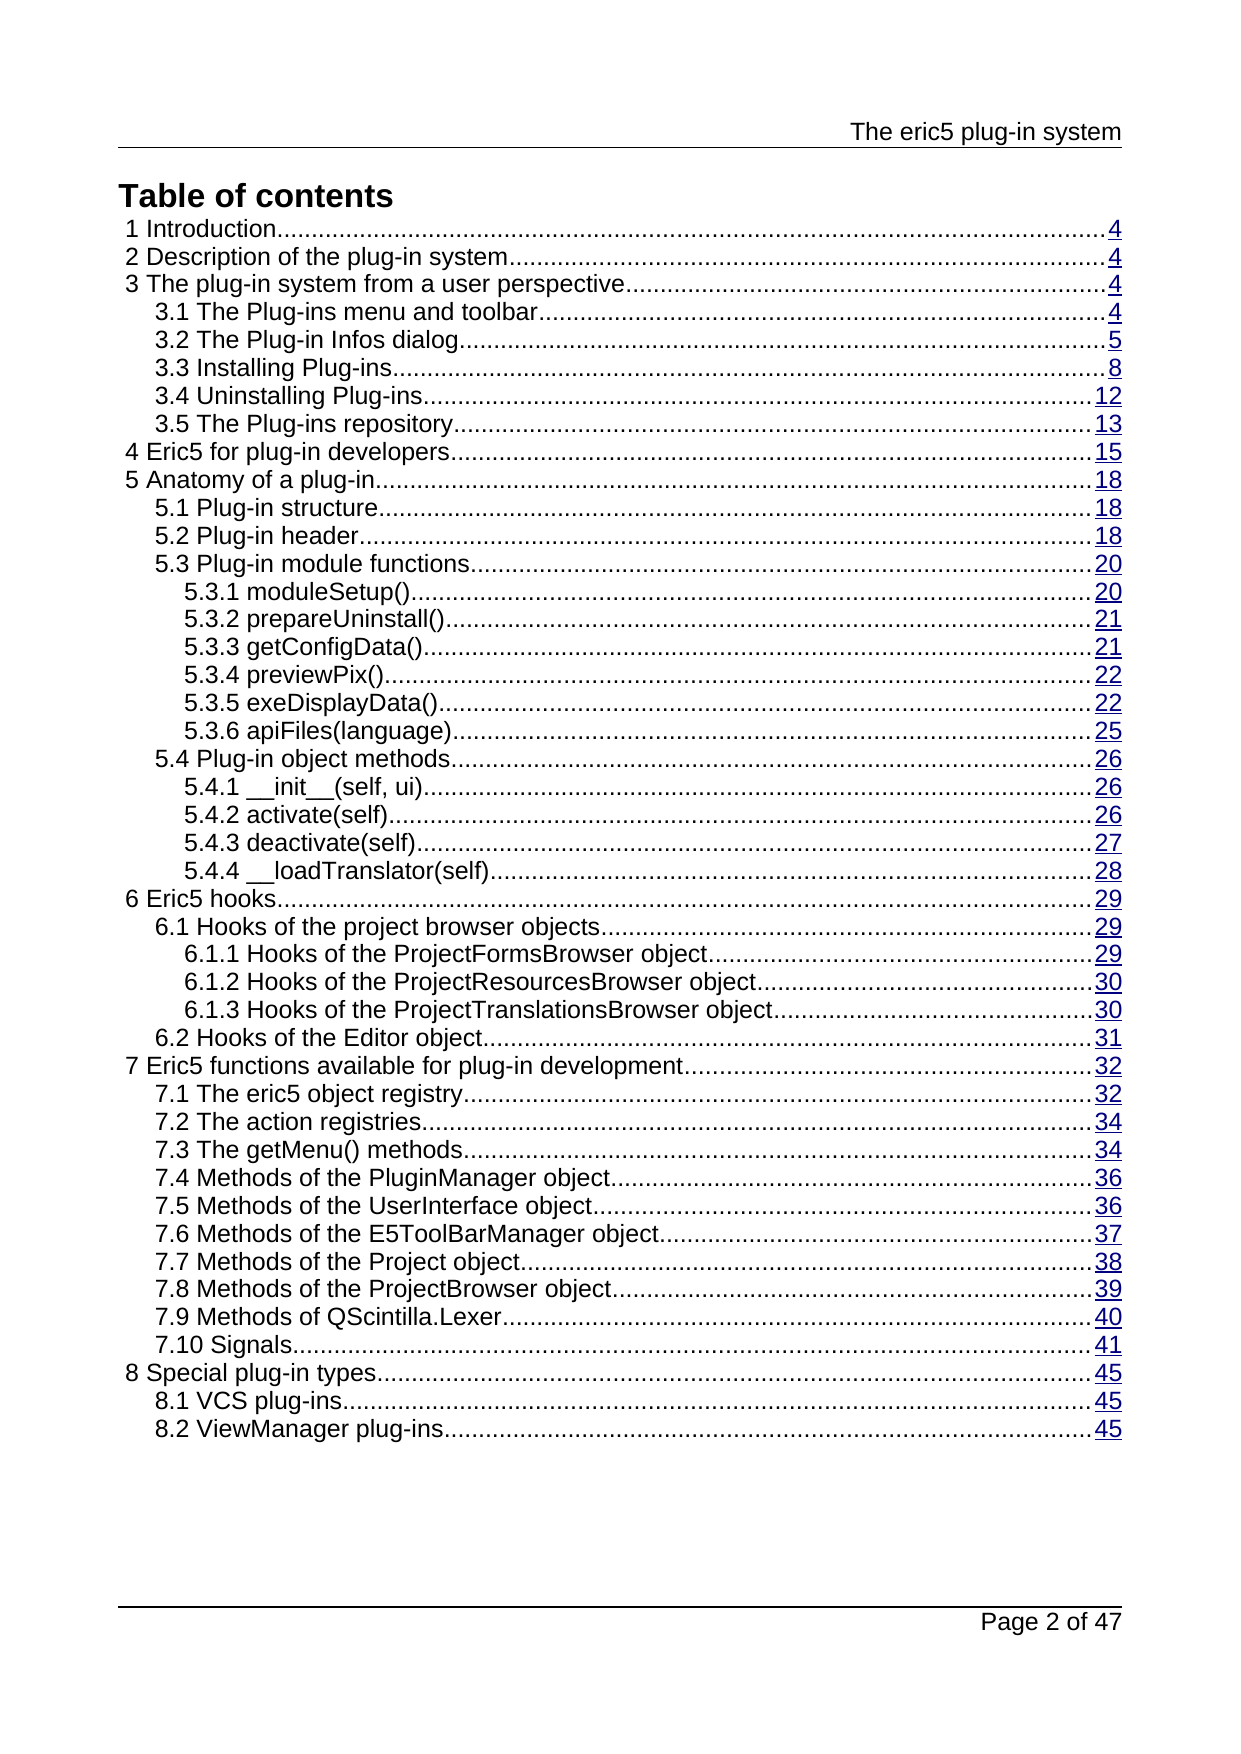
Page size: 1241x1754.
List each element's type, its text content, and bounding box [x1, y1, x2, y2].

text 4 Eric5 for plug-in developers 15 [118, 438, 1122, 466]
text 7.9 Methods of QScintilla.Lexer 40 [148, 1303, 1122, 1331]
text 5.4.1 __init__(self, ui) 26 [177, 773, 1122, 801]
text 3 The plug-in system from a user perspective 4 [118, 270, 1122, 298]
text 6.1.2 Hooks of the ProjectResourcesBrowser object 30 [177, 968, 1122, 996]
text 7.6 Methods of the E5ToolBarManager object 37 [148, 1219, 1122, 1247]
text 7.8 Methods of the ProjectBrowser object 39 [148, 1275, 1122, 1303]
text 8 Special plug-in types 45 [118, 1359, 1122, 1387]
text 5 Anatomy of a plug-in 18 [118, 466, 1122, 493]
text 5.4.4 __loadTranslator(self) 28 [177, 856, 1122, 884]
text 5.3.1 moduleSetup() 20 [177, 577, 1122, 605]
text 6.1 Hooks of the project browser objects 29 [148, 912, 1122, 940]
text 6.2 Hooks of the Editor object 31 [148, 1024, 1122, 1052]
text 5.2 Plug-in header 18 [148, 521, 1122, 549]
text 5.3.5 exeDisplayData() 22 [177, 689, 1122, 717]
text 5.3.6 apiFiles(language) 25 [177, 717, 1122, 745]
text 3.4 Uninstalling Plug-ins 12 [148, 382, 1122, 410]
text 7.1 The eric5 object registry 32 [148, 1080, 1122, 1108]
text 7.4 Methods of the PluginManager object 36 [148, 1163, 1122, 1191]
text 5.3 Plug-in module functions 20 [148, 549, 1122, 577]
text 7.10 Signals 41 [148, 1331, 1122, 1359]
text 7.5 Methods of the UserInterface object 36 [148, 1191, 1122, 1219]
text 5.3.2 prepareUninstall() 21 [177, 605, 1122, 633]
text 3.2 The Plug-in Infos dialog 5 [148, 326, 1122, 354]
text 5.4.3 deactivate(self) 27 [177, 828, 1122, 856]
text 3.1 The Plug-ins menu and toolbar 4 [148, 298, 1122, 326]
text 7.7 Methods of the Project object 38 [148, 1247, 1122, 1275]
text 7.3 The getMenu() methods 34 [148, 1136, 1122, 1163]
text 5.3.3 getConfigData() 21 [177, 633, 1122, 661]
text 3.5 The Plug-ins repository 13 [148, 410, 1122, 438]
text 6.1.3 Hooks of the ProjectTranslationsBrowser object 30 [177, 996, 1122, 1024]
text 5.1 Plug-in structure 18 [148, 493, 1122, 521]
text 1 Introduction 4 [118, 214, 1122, 242]
subtitle Table of contents [118, 177, 1122, 214]
text 5.4 Plug-in object methods 26 [148, 745, 1122, 773]
text 6.1.1 Hooks of the ProjectFormsBrowser object 29 [177, 940, 1122, 968]
text 8.2 ViewManager plug-ins 45 [148, 1415, 1122, 1443]
text 3.3 Installing Plug-ins 8 [148, 354, 1122, 382]
text 5.4.2 activate(self) 26 [177, 801, 1122, 828]
text 7.2 The action registries 34 [148, 1108, 1122, 1136]
text 7 Eric5 functions available for plug-in development 32 [118, 1052, 1122, 1080]
text 6 Eric5 hooks 29 [118, 884, 1122, 912]
text 2 Description of the plug-in system 4 [118, 242, 1122, 270]
text 8.1 VCS plug-ins 45 [148, 1387, 1122, 1415]
text 5.3.4 previewPix() 22 [177, 661, 1122, 689]
